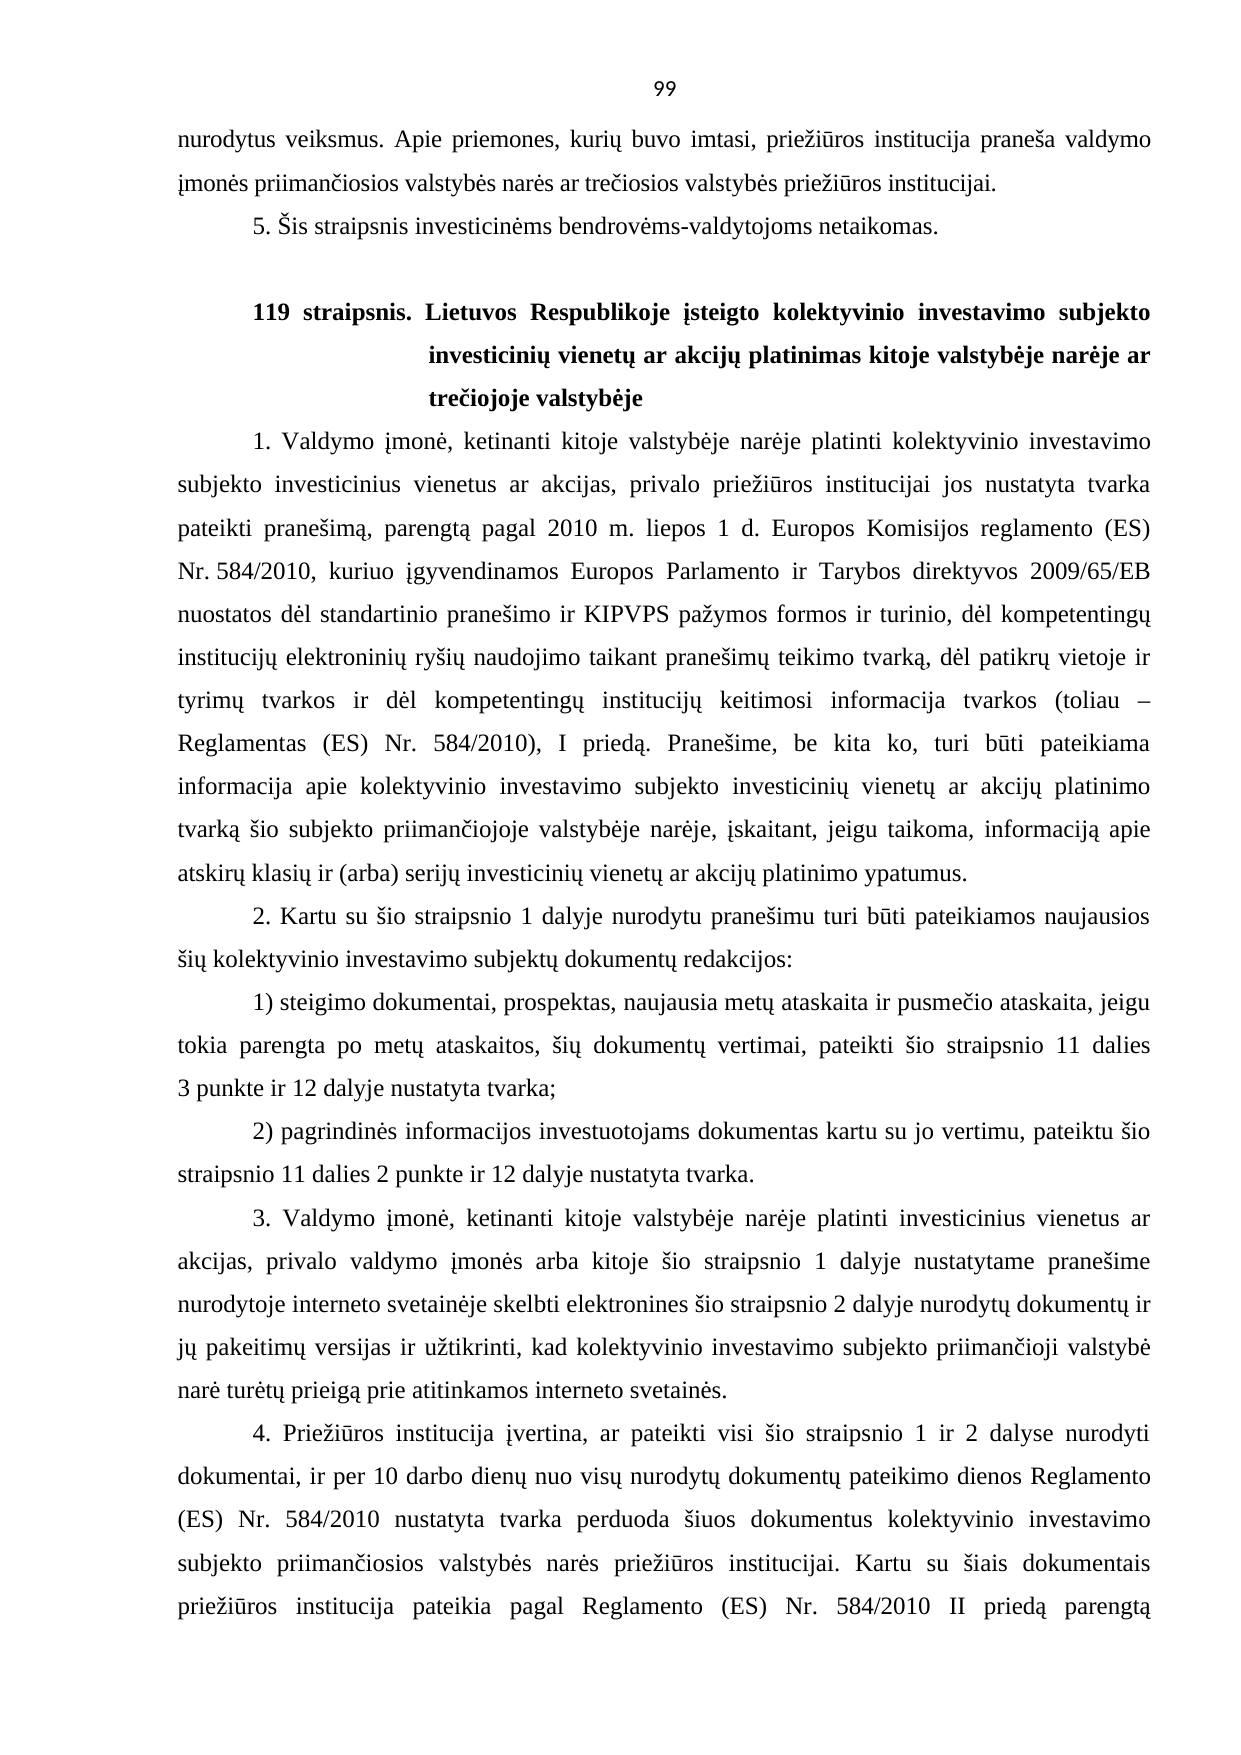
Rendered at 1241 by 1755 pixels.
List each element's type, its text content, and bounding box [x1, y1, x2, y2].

text 5. Šis straipsnis investicinėms bendrovėms-valdytojoms netaikomas. [177, 211, 1152, 239]
text 2) pagrindinės informacijos investuotojams dokumentas kartu su jo vertimu, pateiktu šio straipsnio 11 dalies 2 punkte ir 12 dalyje nustatyta tvarka. [177, 1116, 1152, 1188]
text 3. Valdymo įmonė, ketinanti kitoje valstybėje narėje platinti investicinius vienetus ar akcijas, privalo valdymo įmonės arba kitoje šio straipsnio 1 dalyje nustatytame pranešime nurodytoje interneto svetainėje skelbti elektronines šio straipsnio 2 dalyje nurodytų dokumentų ir jų pakeitimų versijas ir užtikrinti, kad kolektyvinio investavimo subjekto priimančioji valstybė narė turėtų prieigą prie atitinkamos interneto svetainės. [177, 1203, 1152, 1404]
text 4. Priežiūros institucija įvertina, ar pateikti visi šio straipsnio 1 ir 2 dalyse nurodyti dokumentai, ir per 10 darbo dienų nuo visų nurodytų dokumentų pateikimo dienos Reglamento (ES) Nr. 584/2010 nustatyta tvarka perduoda šiuos dokumentus kolektyvinio investavimo subjekto priimančiosios valstybės narės priežiūros institucijai. Kartu su šiais dokumentais priežiūros institucija pateikia pagal Reglamento (ES) Nr. 584/2010 II priedą parengtą [177, 1418, 1152, 1619]
text 1) steigimo dokumentai, prospektas, naujausia metų ataskaita ir pusmečio ataskaita, jeigu tokia parengta po metų ataskaitos, šių dokumentų vertimai, pateikti šio straipsnio 11 dalies 3 punkte ir 12 dalyje nustatyta tvarka; [177, 987, 1152, 1102]
text nurodytus veiksmus. Apie priemones, kurių buvo imtasi, priežiūros institucija praneša valdymo įmonės priimančiosios valstybės narės ar trečiosios valstybės priežiūros institucijai. [177, 124, 1152, 196]
text 119 straipsnis. Lietuvos Respublikoje įsteigto kolektyvinio investavimo subjekto investicinių vienetų ar akcijų platinimas kitoje valstybėje narėje ar trečiojoje valstybėje [252, 297, 1152, 412]
text 2. Kartu su šio straipsnio 1 dalyje nurodytu pranešimu turi būti pateikiamos naujausios šių kolektyvinio investavimo subjektų dokumentų redakcijos: [177, 901, 1152, 973]
text 1. Valdymo įmonė, ketinanti kitoje valstybėje narėje platinti kolektyvinio investavimo subjekto investicinius vienetus ar akcijas, privalo priežiūros institucijai jos nustatyta tvarka pateikti pranešimą, parengtą pagal 2010 m. liepos 1 d. Europos Komisijos reglamento (ES) Nr. 584/2010, kuriuo įgyvendinamos Europos Parlamento ir Tarybos direktyvos 2009/65/EB nuostatos dėl standartinio pranešimo ir KIPVPS pažymos formos ir turinio, dėl kompetentingų institucijų elektroninių ryšių naudojimo taikant pranešimų teikimo tvarką, dėl patikrų vietoje ir tyrimų tvarkos ir dėl kompetentingų institucijų keitimosi informacija tvarkos (toliau – Reglamentas (ES) Nr. 584/2010), I priedą. Pranešime, be kita ko, turi būti pateikiama informacija apie kolektyvinio investavimo subjekto investicinių vienetų ar akcijų platinimo tvarką šio subjekto priimančiojoje valstybėje narėje, įskaitant, jeigu taikoma, informaciją apie atskirų klasių ir (arba) serijų investicinių vienetų ar akcijų platinimo ypatumus. [177, 426, 1152, 886]
